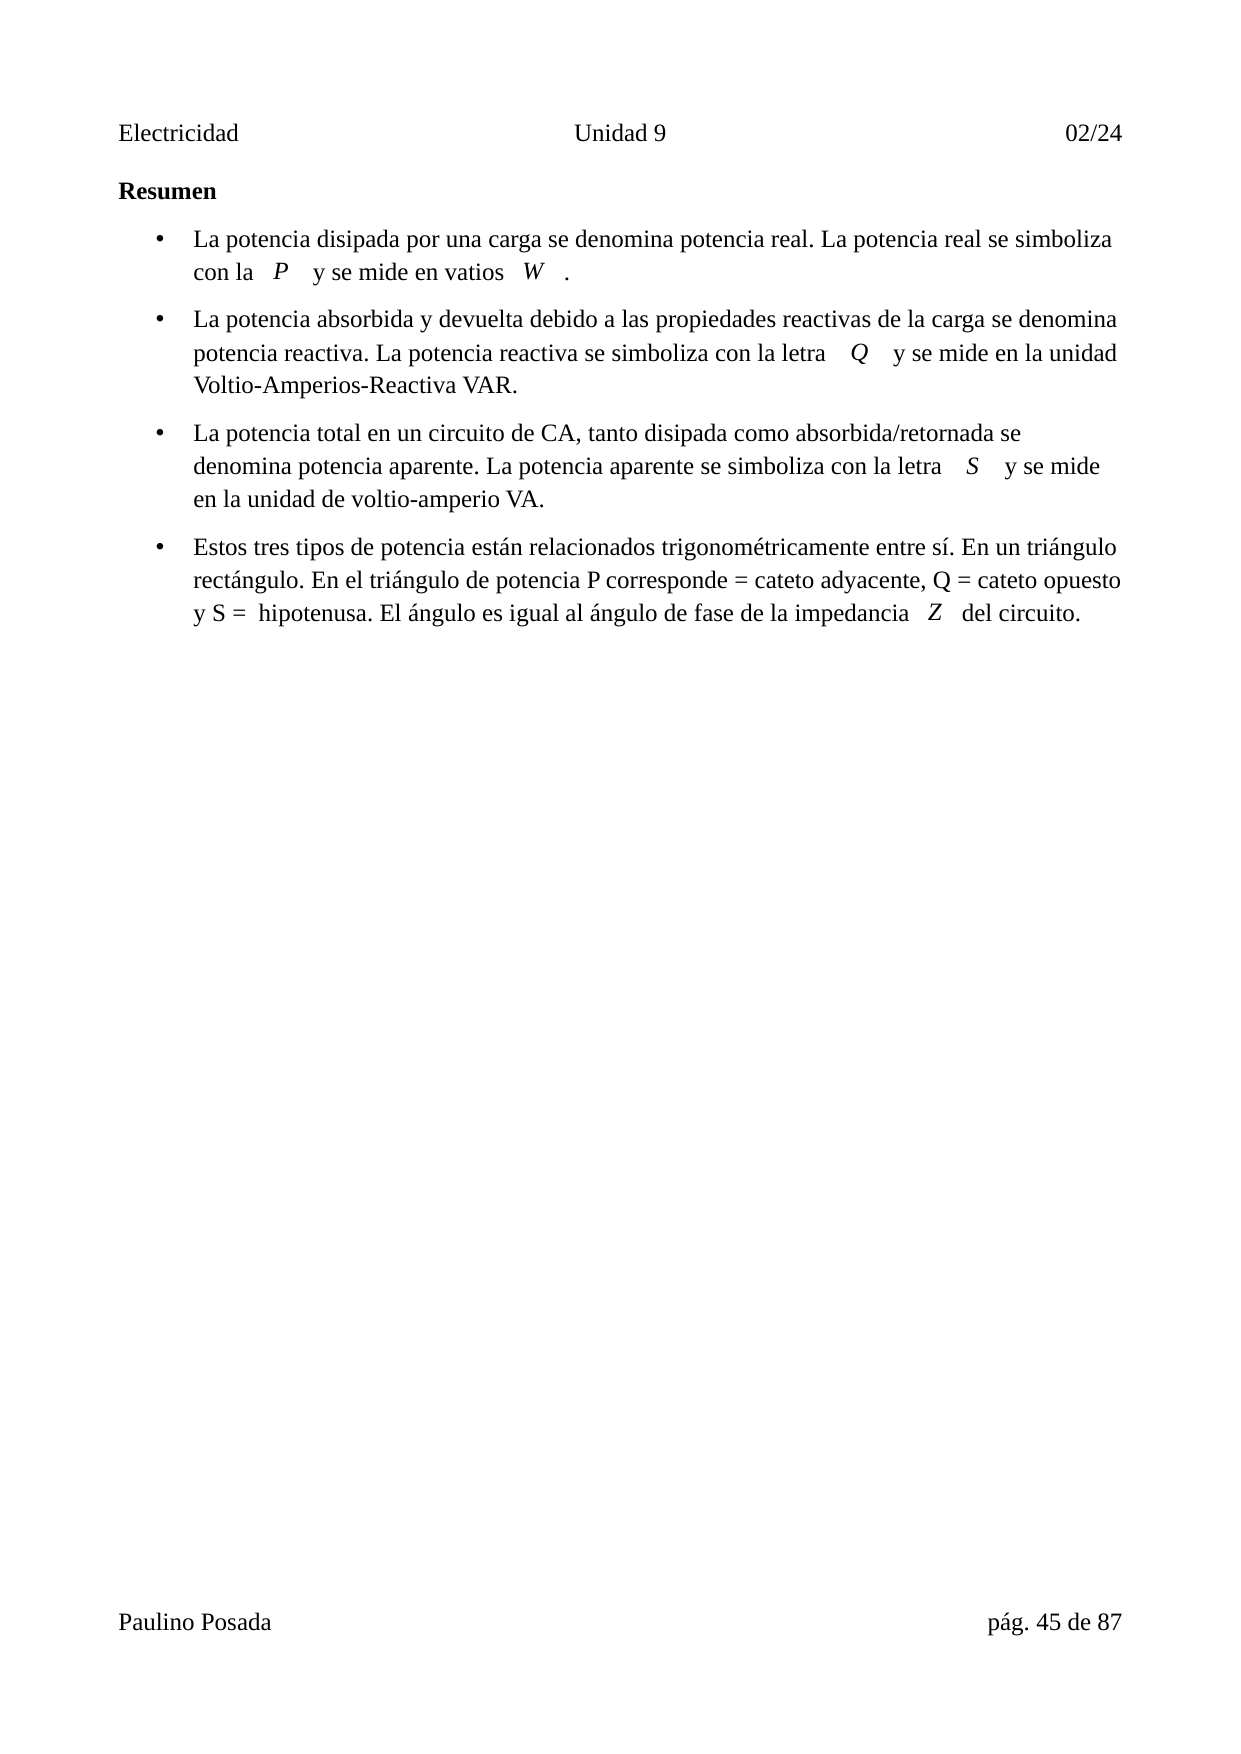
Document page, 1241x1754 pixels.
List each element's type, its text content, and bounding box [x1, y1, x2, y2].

text Resumen [118, 176, 1122, 205]
list La potencia disipada por una carga se denomina potencia real. La potencia real se simboliza con la y se mide en vatios. [156, 224, 1122, 286]
list La potencia absorbida y devuelta debido a las propiedades reactivas de la carga se denomina potencia reactiva. La potencia reactiva se simboliza con la letra y se mide en la unidad Voltio-Amperios-Reactiva VAR. [156, 304, 1122, 399]
list La potencia total en un circuito de CA, tanto disipada como absorbida/retornada se denomina potencia aparente. La potencia aparente se simboliza con la letra y se mide en la unidad de voltio-amperio VA. [156, 418, 1122, 513]
list Estos tres tipos de potencia están relacionados trigonométricamente entre sí. En un triángulo rectángulo. En el triángulo de potencia P corresponde = cateto adyacente, Q = cateto opuesto y S = hipotenusa. El ángulo es igual al ángulo de fase de la impedanciadel circuito. [156, 532, 1122, 627]
